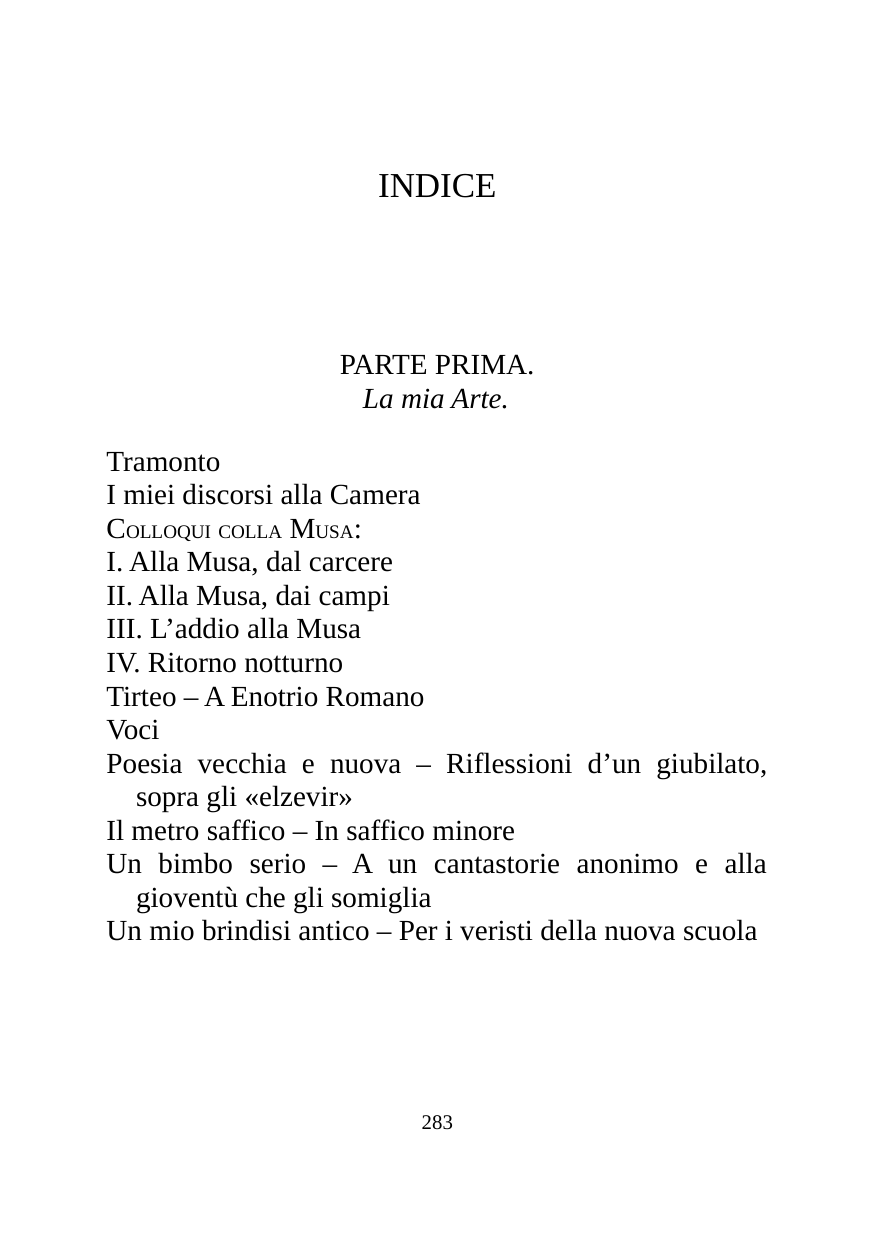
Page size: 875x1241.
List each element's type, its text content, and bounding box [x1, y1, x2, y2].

text Il metro saffico – In saffico minore [106, 813, 768, 846]
text Poesia vecchia e nuova – Riflessioni d’un giubilato, sopra gli «elzevir» [106, 746, 768, 813]
text IV. Ritorno notturno [106, 645, 768, 679]
text I miei discorsi alla Camera [106, 477, 768, 511]
text III. L’addio alla Musa [106, 612, 768, 645]
subtitle INDICE [106, 165, 768, 206]
text Un bimbo serio – A un cantastorie anonimo e alla gioventù che gli somiglia [106, 846, 768, 913]
text PARTE PRIMA. La mia Arte. [106, 347, 768, 414]
text Voci [106, 712, 768, 746]
text I. Alla Musa, dal carcere [106, 544, 768, 578]
text Colloqui colla Musa: [106, 511, 768, 544]
text Tramonto [106, 444, 768, 477]
text Tirteo – A Enotrio Romano [106, 679, 768, 712]
text II. Alla Musa, dai campi [106, 578, 768, 612]
text Un mio brindisi antico – Per i veristi della nuova scuola [106, 913, 768, 947]
